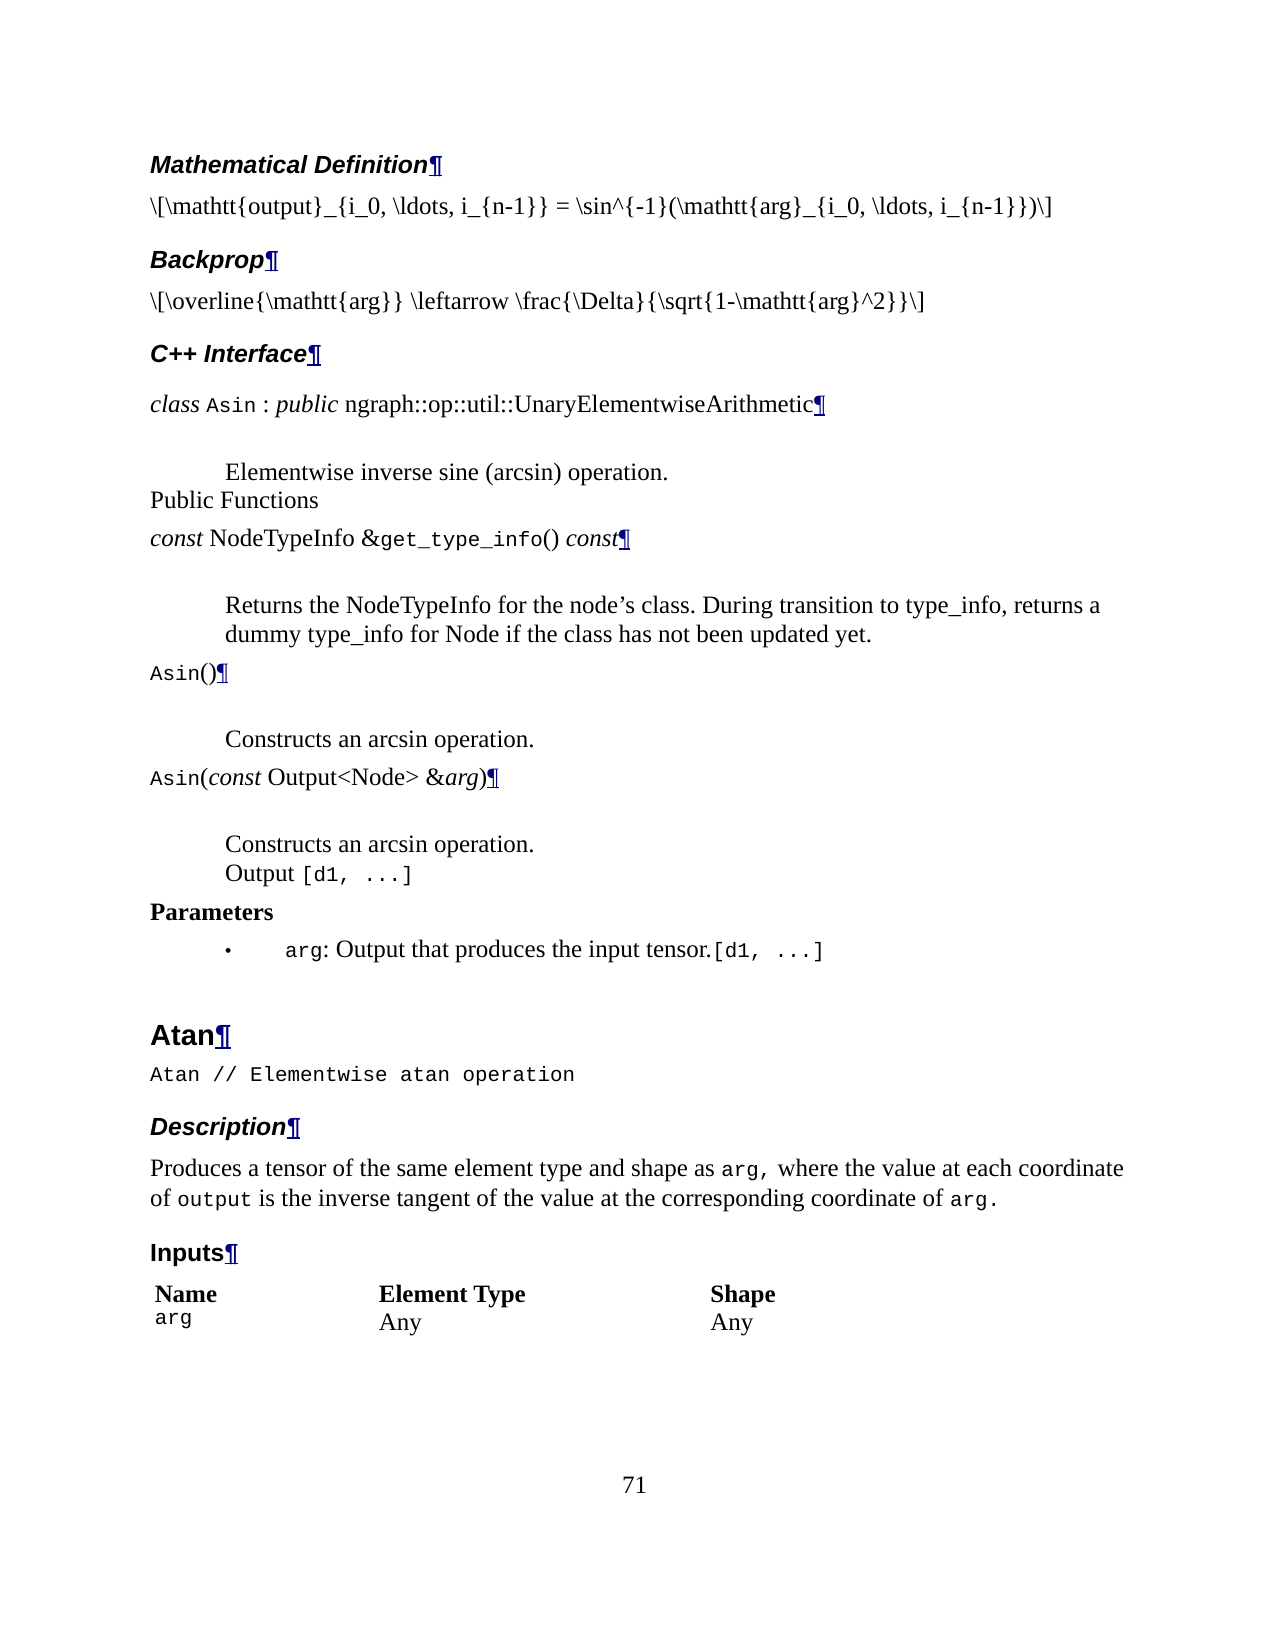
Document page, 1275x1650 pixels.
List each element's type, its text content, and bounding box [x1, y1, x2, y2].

text \[\mathtt{output}_{i_0, \ldots, i_{n-1}} = \sin^{-1}(\mathtt{arg}_{i_0, \ldots, i_{n-1}})\] [150, 191, 1125, 220]
text Parameters [150, 897, 1125, 925]
subtitle Inputs¶ [150, 1238, 1125, 1266]
subtitle Atan¶ [150, 1018, 1125, 1051]
table_cell arg [150, 1308, 374, 1336]
text const NodeTypeInfo &get_type_info() const¶ [150, 523, 1125, 582]
text Constructs an arcsin operation. [225, 724, 1125, 753]
text Asin()¶ [150, 657, 1125, 715]
text Asin(const Output<Node> &arg)¶ [150, 762, 1125, 820]
text Output [d1, ...] [225, 858, 1125, 888]
text Public Functions [150, 486, 1125, 514]
subtitle Mathematical Definition¶ [150, 150, 1125, 178]
table_header Element Type [374, 1279, 706, 1307]
table_cell Any [706, 1308, 1125, 1336]
text class Asin : public ngraph::op::util::UnaryElementwiseArithmetic¶ [150, 389, 1125, 448]
text \[\overline{\mathtt{arg}} \leftarrow \frac{\Delta}{\sqrt{1-\mathtt{arg}^2}}\] [150, 286, 1125, 314]
subtitle Description¶ [150, 1112, 1125, 1141]
table_header Name [150, 1279, 374, 1307]
subtitle Backprop¶ [150, 245, 1125, 273]
text Atan // Elementwise atan operation [150, 1064, 1125, 1087]
table_cell Any [374, 1308, 706, 1336]
text Constructs an arcsin operation. [225, 829, 1125, 858]
table_header Shape [706, 1279, 1125, 1307]
subtitle C++ Interface¶ [150, 339, 1125, 368]
list arg: Output that produces the input tensor.[d1, ...] [225, 934, 1125, 964]
text Elementwise inverse sine (arcsin) operation. [225, 457, 1125, 486]
text Returns the NodeTypeInfo for the node’s class. During transition to type_info, returns a dummy type_info for Node if the class has not been updated yet. [225, 591, 1125, 648]
text Produces a tensor of the same element type and shape as arg, where the value at each coordinate of output is the inverse tangent of the value at the corresponding coordinate of arg. [150, 1153, 1125, 1213]
